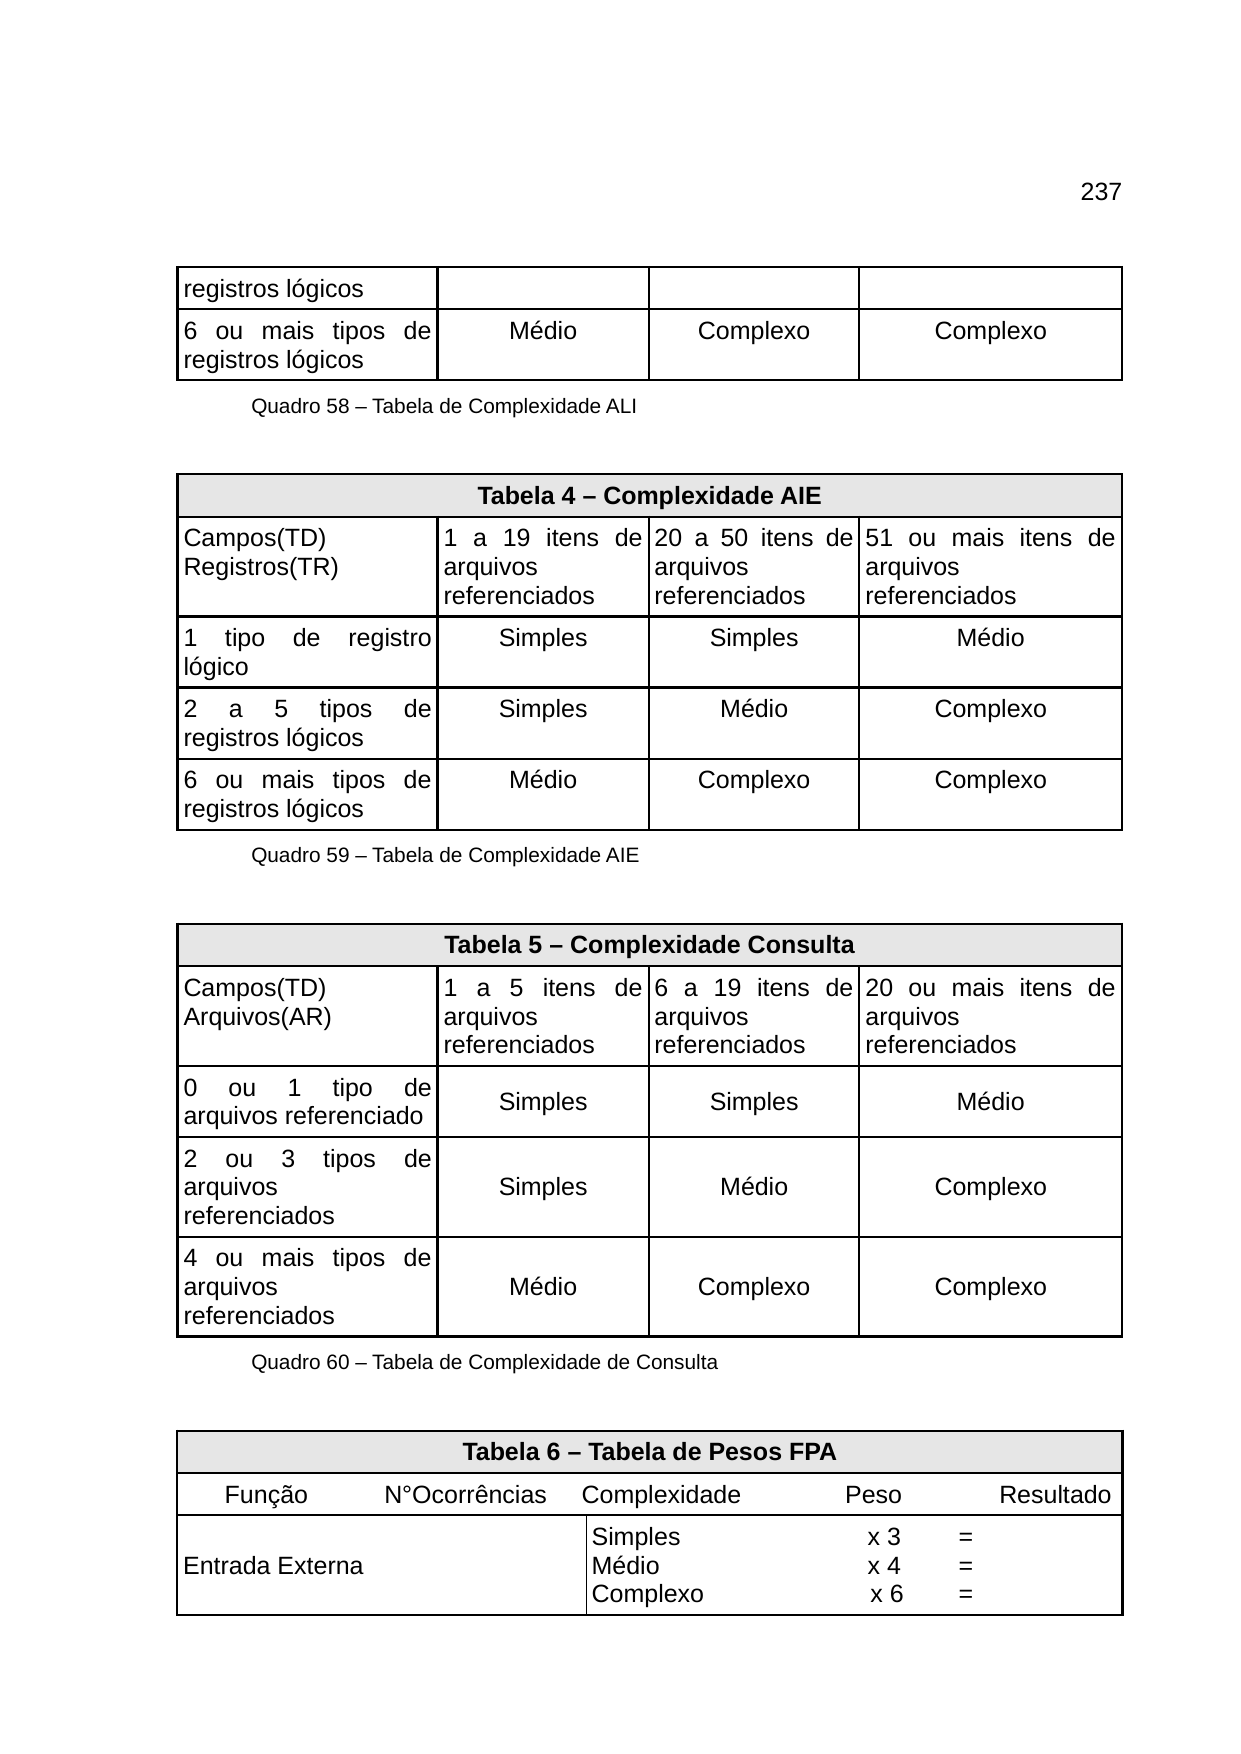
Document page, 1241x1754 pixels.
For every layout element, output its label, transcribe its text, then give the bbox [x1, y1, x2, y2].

table_cell Complexo [650, 310, 858, 379]
table_cell Médio [860, 618, 1121, 686]
table_cell 20 a 50 itens de arquivos referenciados [650, 518, 858, 615]
text Quadro 58 – Tabela de Complexidade ALI [177, 394, 1122, 418]
table_cell Campos(TD) Arquivos(AR) [179, 967, 436, 1065]
table_cell Médio [650, 689, 858, 757]
table_cell 1 tipo de registro lógico [179, 618, 436, 686]
table_cell Simples [650, 618, 858, 686]
table_cell 20 ou mais itens de arquivos referenciados [860, 967, 1121, 1065]
table_cell Médio [650, 1138, 858, 1236]
table_cell 1 a 5 itens de arquivos referenciados [439, 967, 648, 1065]
table_cell Simples [650, 1067, 858, 1136]
table_cell 6 ou mais tipos de registros lógicos [179, 760, 436, 828]
table_cell Complexo [860, 689, 1121, 757]
table_cell Complexo [860, 760, 1121, 828]
table_cell Função N°Ocorrências Complexidade Peso Resultado [178, 1474, 1121, 1514]
text Quadro 60 – Tabela de Complexidade de Consulta [177, 1350, 1122, 1374]
table_cell 1 a 19 itens de arquivos referenciados [439, 518, 648, 615]
table_cell Médio [439, 760, 648, 828]
table_cell Médio [439, 1238, 648, 1335]
table_cell Simples x 3 Médio x 4 Complexo x 6 [587, 1516, 953, 1614]
text Quadro 59 – Tabela de Complexidade AIE [177, 843, 1122, 867]
table_header Tabela 6 – Tabela de Pesos FPA [178, 1432, 1121, 1472]
table_header Tabela 5 – Complexidade Consulta [179, 925, 1121, 965]
table_cell 6 ou mais tipos de registros lógicos [179, 310, 436, 379]
table_cell 6 a 19 itens de arquivos referenciados [650, 967, 858, 1065]
table_cell Complexo [860, 1238, 1121, 1335]
table_cell Complexo [860, 310, 1121, 379]
table_cell [860, 268, 1121, 308]
table_cell Médio [439, 310, 648, 379]
table_cell Simples [439, 618, 648, 686]
table_cell Complexo [650, 760, 858, 828]
table_cell Simples [439, 1067, 648, 1136]
table_cell 4 ou mais tipos de arquivos referenciados [179, 1238, 436, 1335]
table_cell 0 ou 1 tipo de arquivos referenciado [179, 1067, 436, 1136]
table_cell [650, 268, 858, 308]
table_cell Campos(TD) Registros(TR) [179, 518, 436, 615]
table_cell = = = [953, 1516, 1121, 1614]
table_header Tabela 4 – Complexidade AIE [179, 475, 1121, 516]
table_cell Complexo [650, 1238, 858, 1335]
table_cell Complexo [860, 1138, 1121, 1236]
table_cell Médio [860, 1067, 1121, 1136]
table_cell 2 ou 3 tipos de arquivos referenciados [179, 1138, 436, 1236]
table_cell [439, 268, 648, 308]
table_cell Simples [439, 689, 648, 757]
table_cell Entrada Externa [178, 1516, 586, 1614]
table_cell 2 a 5 tipos de registros lógicos [179, 689, 436, 757]
table_cell 51 ou mais itens de arquivos referenciados [860, 518, 1121, 615]
table_cell registros lógicos [179, 268, 436, 308]
table_cell Simples [439, 1138, 648, 1236]
